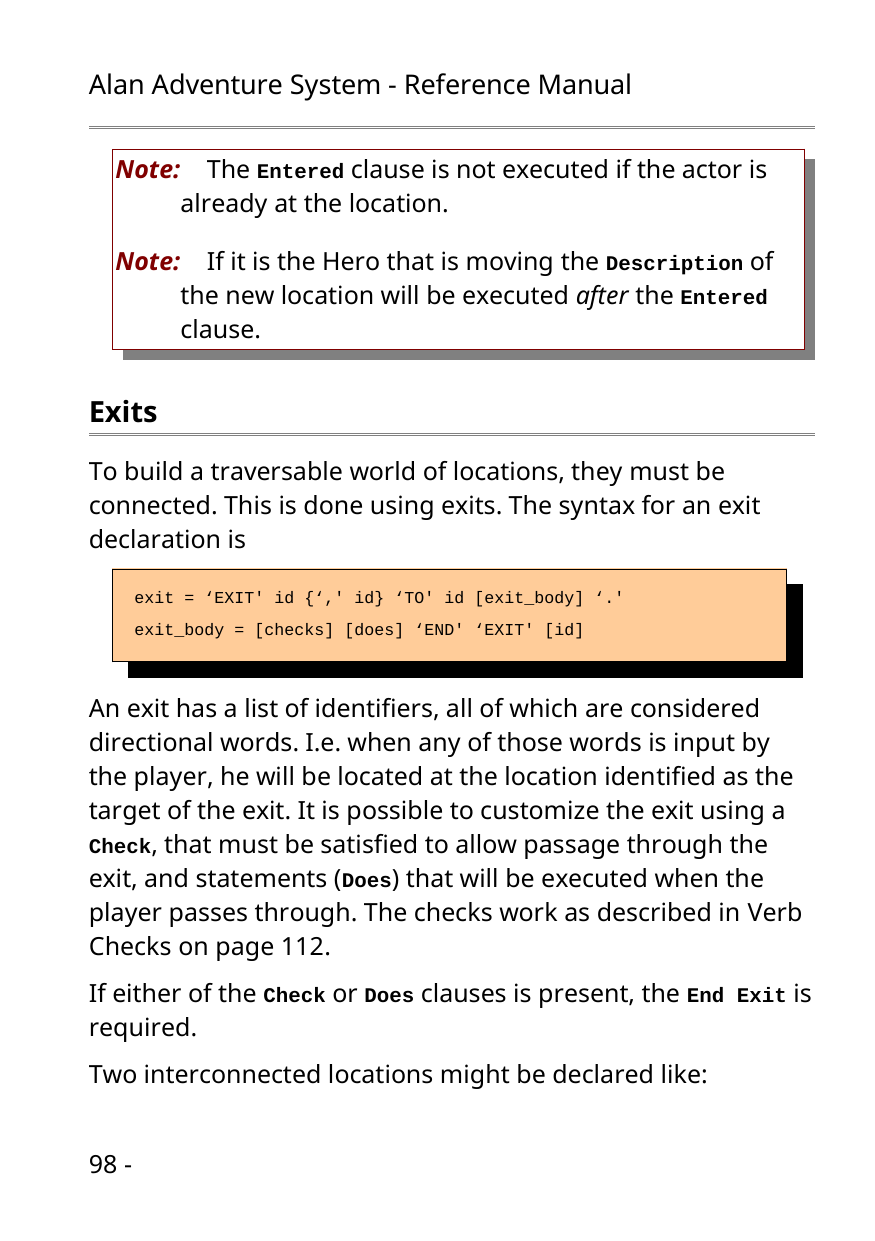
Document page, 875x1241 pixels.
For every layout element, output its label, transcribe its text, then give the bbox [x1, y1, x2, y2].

subtitle Exits [88, 391, 815, 435]
list If it is the Hero that is moving the Description of the new location will be executed after the Entered clause. [113, 241, 804, 349]
text Two interconnected locations might be declared like: [88, 1057, 815, 1091]
text An exit has a list of identifiers, all of which are considered directional words. I.e. when any of those words is input by the player, he will be located at the location iden­tified as the target of the exit. It is possible to customize the exit using a Check, that must be satisfied to allow passage through the exit, and statements (Does) that will be executed when the player passes through. The checks work as described in Verb Checks on page 87. [88, 691, 815, 963]
text exit = ‘EXIT' id {‘,' id} ‘TO' id [exit_body] ‘.' [113, 570, 786, 600]
text To build a traversable world of locations, they must be connected. This is done using exits. The syntax for an exit declaration is [88, 454, 815, 556]
list The Entered clause is not executed if the actor is already at the location. [113, 150, 804, 219]
text exit_body = [checks] [does] ‘END' ‘EXIT' [id] [113, 600, 786, 661]
text If either of the Check or Does clauses is present, the End Exit is required. [88, 976, 815, 1044]
